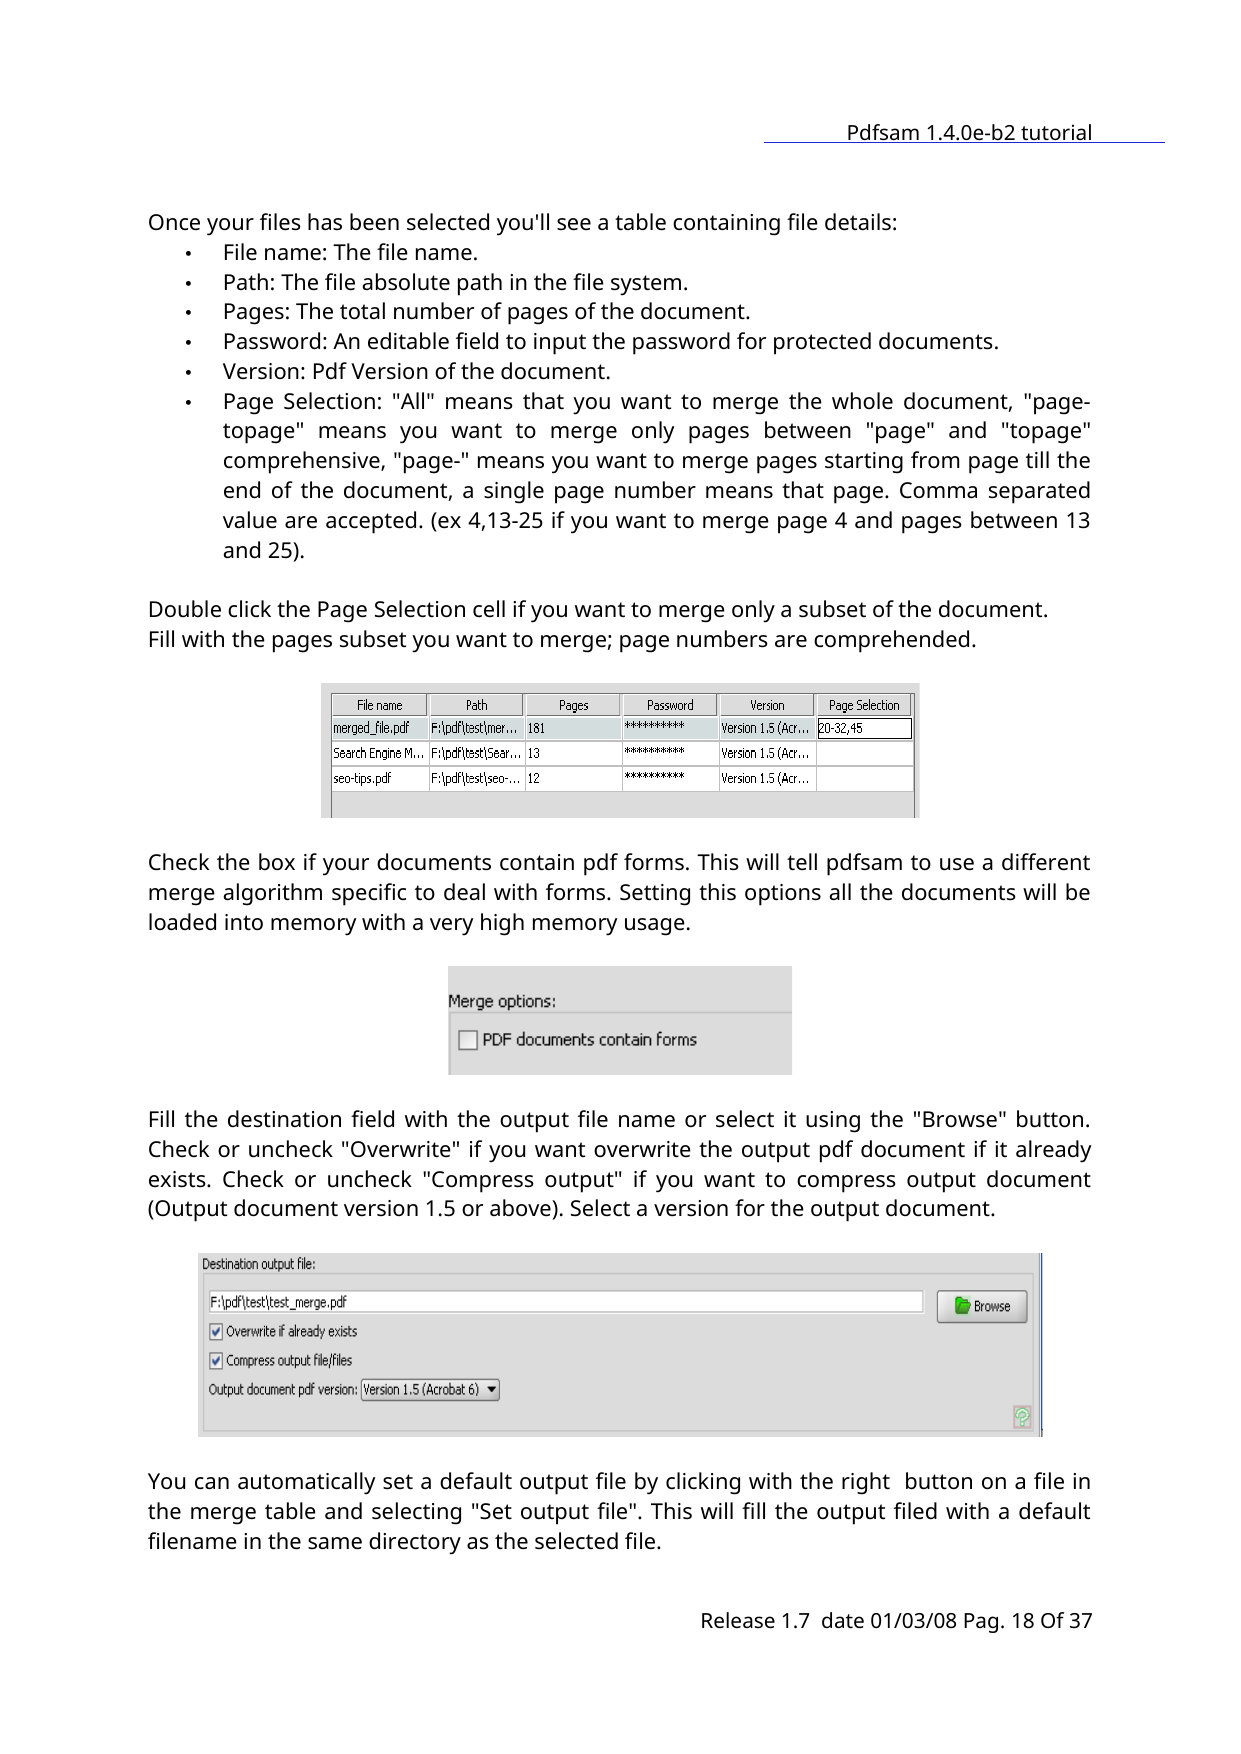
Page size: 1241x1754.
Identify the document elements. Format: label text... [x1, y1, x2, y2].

list File name: The file name. [185, 237, 1093, 266]
text Fill with the pages subset you want to merge; page numbers are comprehended. [148, 624, 1093, 654]
list Page Selection: "All" means that you want to merge the whole document, "page-topage" means you want to merge only pages between "page" and "topage" comprehensive, "page-" means you want to merge pages starting from page till the end of the document, a single page number means that page. Comma separated value are accepted. (ex 4,13-25 if you want to merge page 4 and pages between 13 and 25). [185, 386, 1093, 564]
text Fill the destination field with the output file name or select it using the "Browse" button. Check or uncheck "Overwrite" if you want overwrite the output pdf document if it already exists. Check or uncheck "Compress output" if you want to compress output document (Output document version 1.5 or above). Select a version for the output document. [148, 1104, 1093, 1223]
text You can automatically set a default output file by clicking with the right button on a file in the merge table and selecting "Set output file". This will fill the output filed with a default filename in the same directory as the selected file. [148, 1466, 1093, 1556]
list Password: An editable field to input the password for protected documents. [185, 326, 1093, 356]
text Once your files has been selected you'll see a table containing file details: [148, 207, 1093, 237]
list Path: The file absolute path in the file system. [185, 266, 1093, 296]
list Version: Pdf Version of the document. [185, 356, 1093, 386]
text Check the box if your documents contain pdf forms. This will tell pdfsam to use a different merge algorithm specific to deal with forms. Setting this options all the documents will be loaded into memory with a very high memory usage. [148, 847, 1093, 937]
text Double click the Page Selection cell if you want to merge only a subset of the document. [148, 594, 1093, 624]
list Pages: The total number of pages of the document. [185, 296, 1093, 326]
